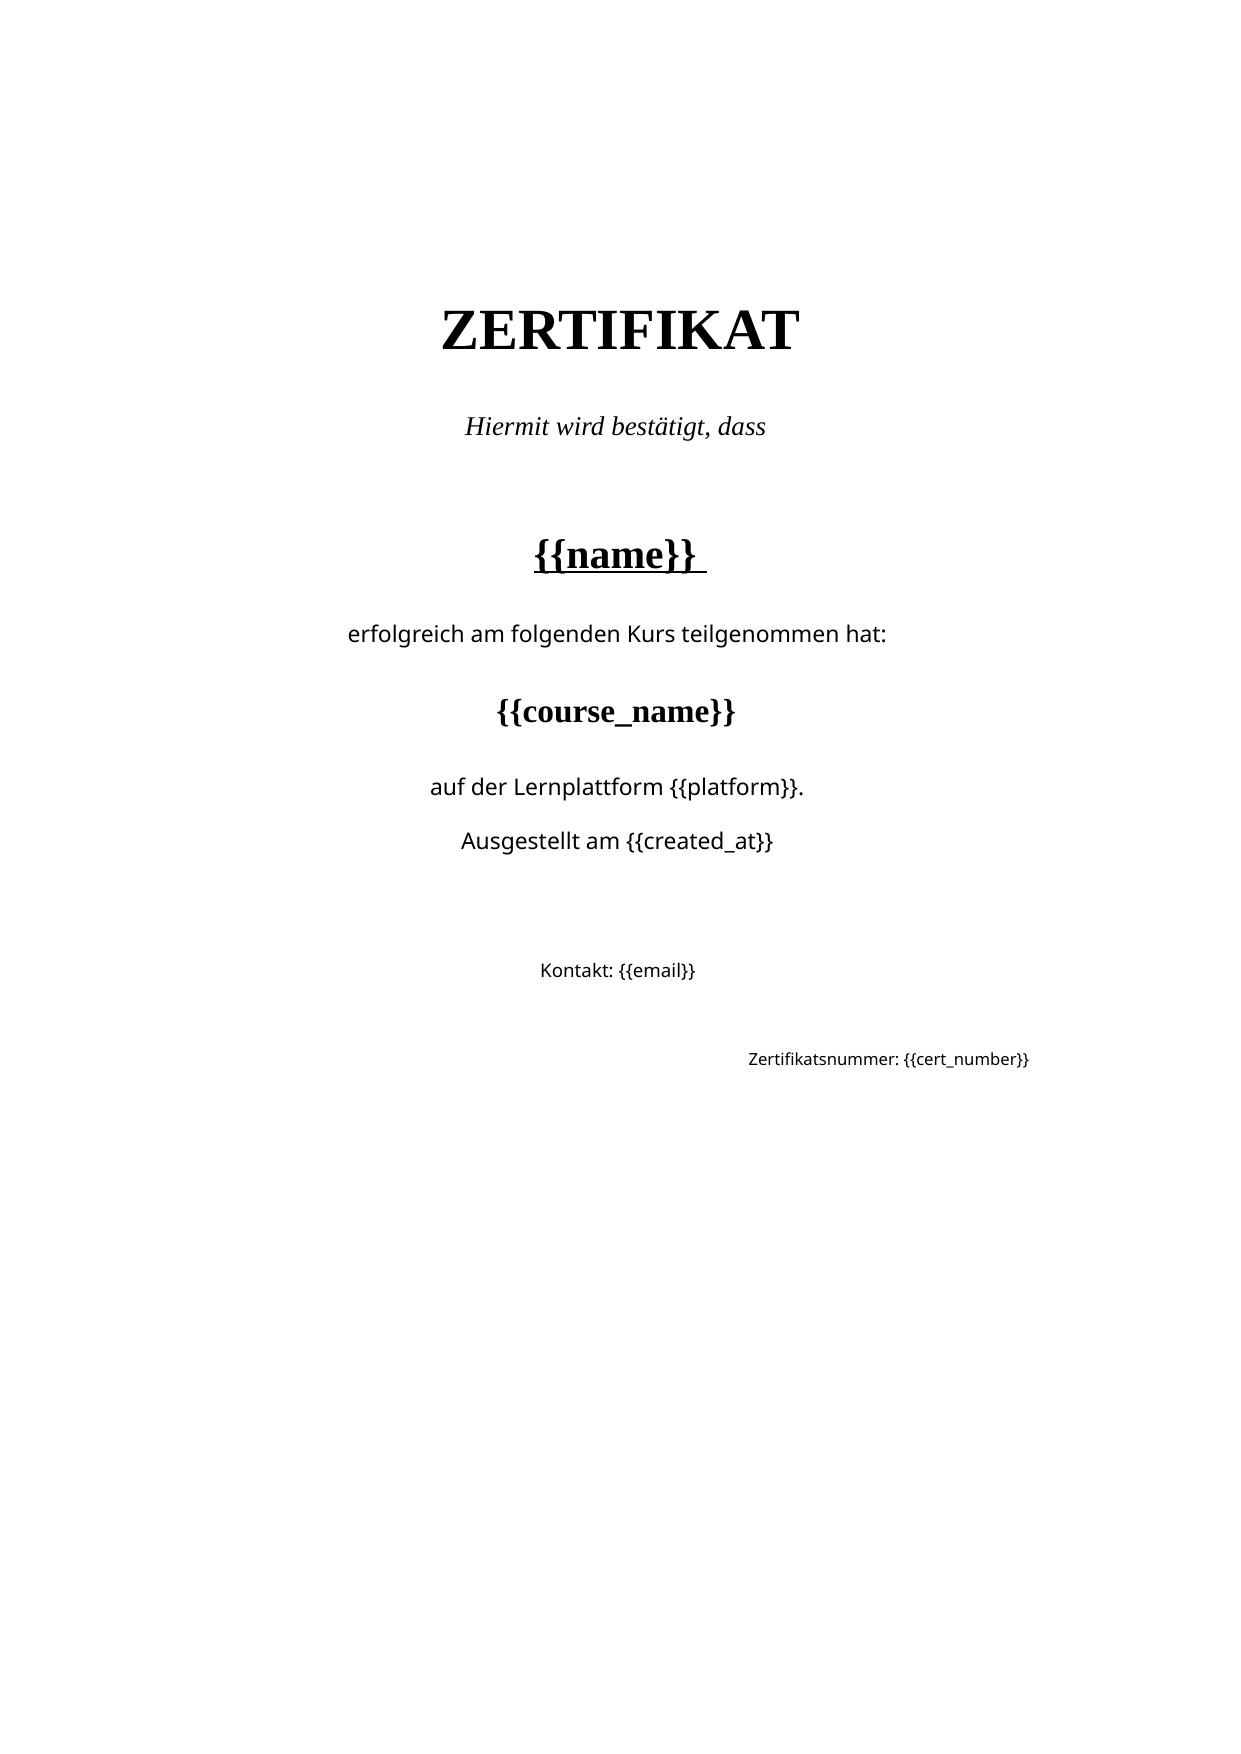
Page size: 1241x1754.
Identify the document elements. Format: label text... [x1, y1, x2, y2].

text auf der Lernplattform {{platform}}. [118, 771, 1122, 802]
text Kontakt: {{email}} [118, 957, 1122, 982]
text {{course_name}} [118, 691, 1122, 729]
text ZERTIFIKAT [118, 295, 1122, 362]
text {{name}} [118, 529, 1122, 577]
text Zertifikatsnummer: {{cert_number}} [118, 1047, 1033, 1070]
text erfolgreich am folgenden Kurs teilgenommen hat: [118, 618, 1122, 650]
text Hiermit wird bestätigt, dass [118, 409, 1122, 441]
text Ausgestellt am {{created_at}} [118, 825, 1122, 857]
